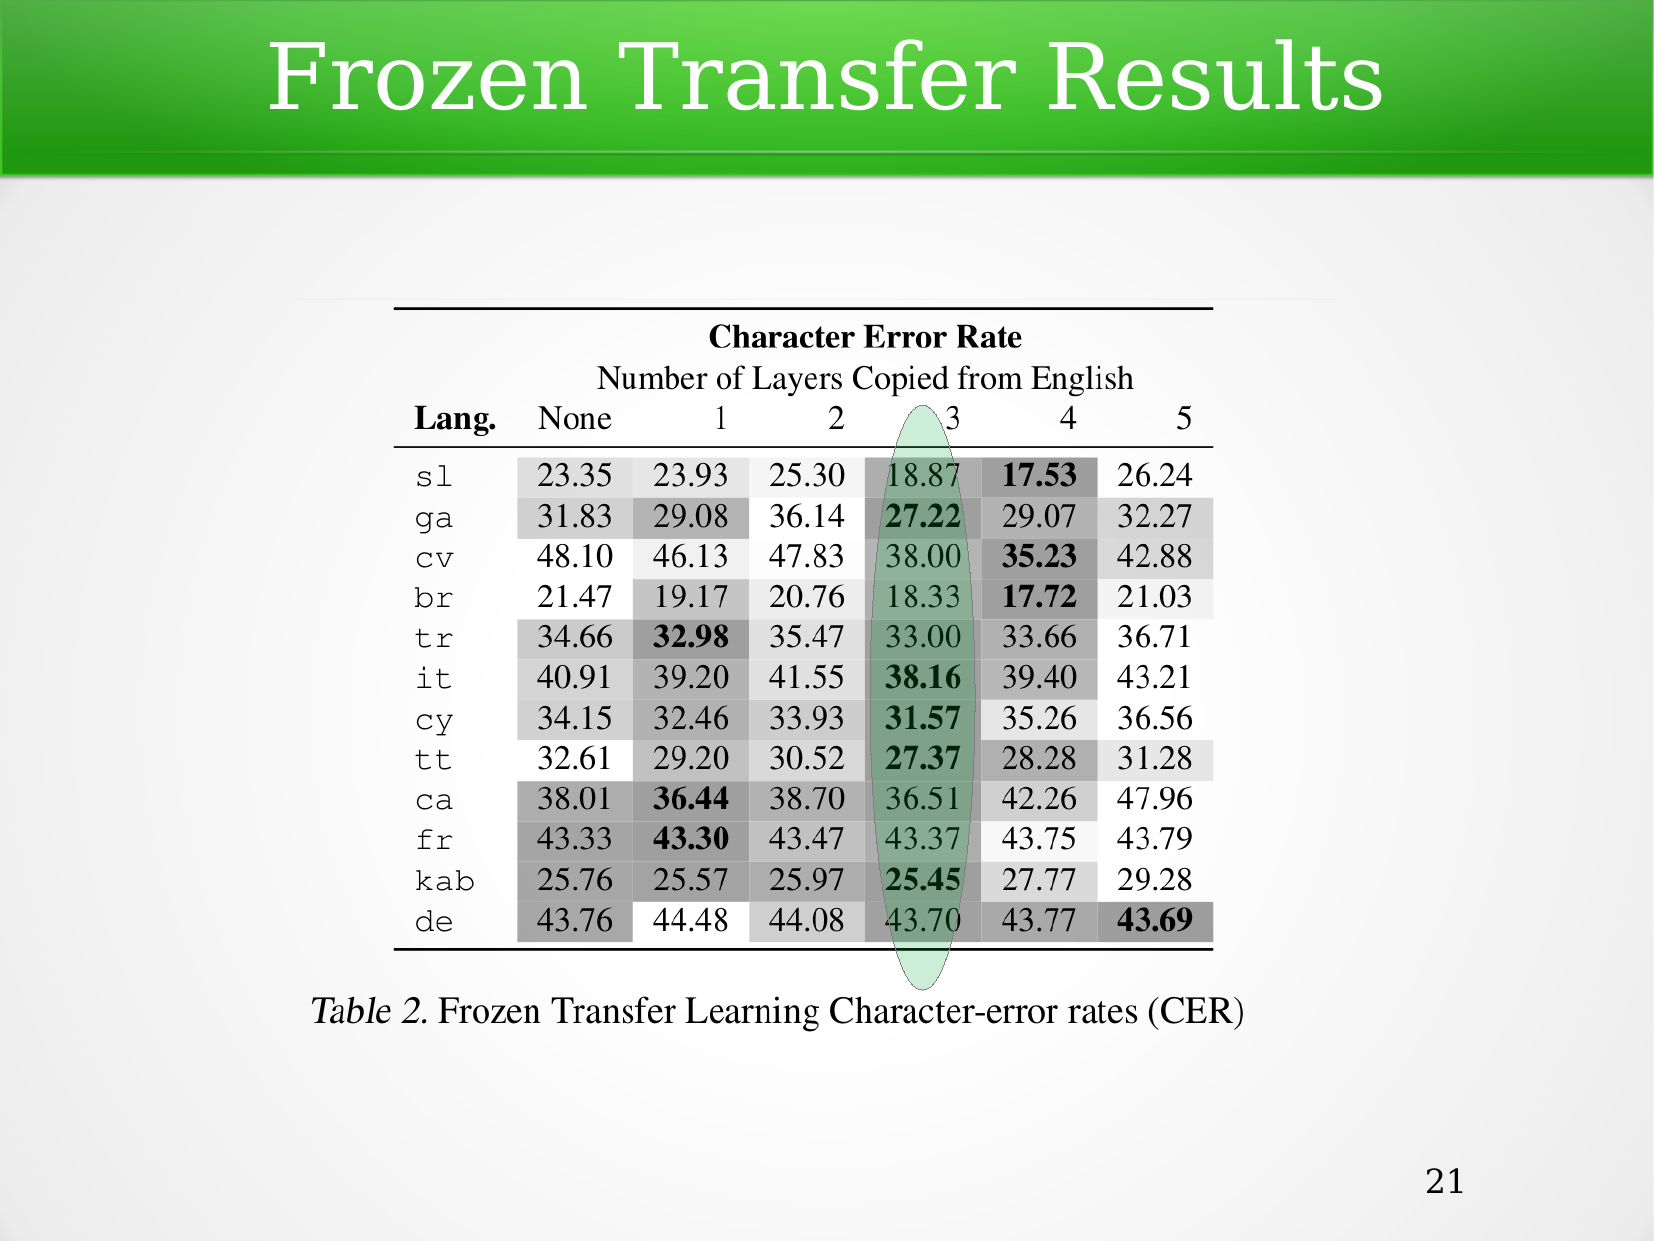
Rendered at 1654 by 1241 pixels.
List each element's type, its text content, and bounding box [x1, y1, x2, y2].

text_box [870, 405, 976, 991]
title Frozen Transfer Results [82, 11, 1571, 154]
picture [0, 0, 1654, 1241]
